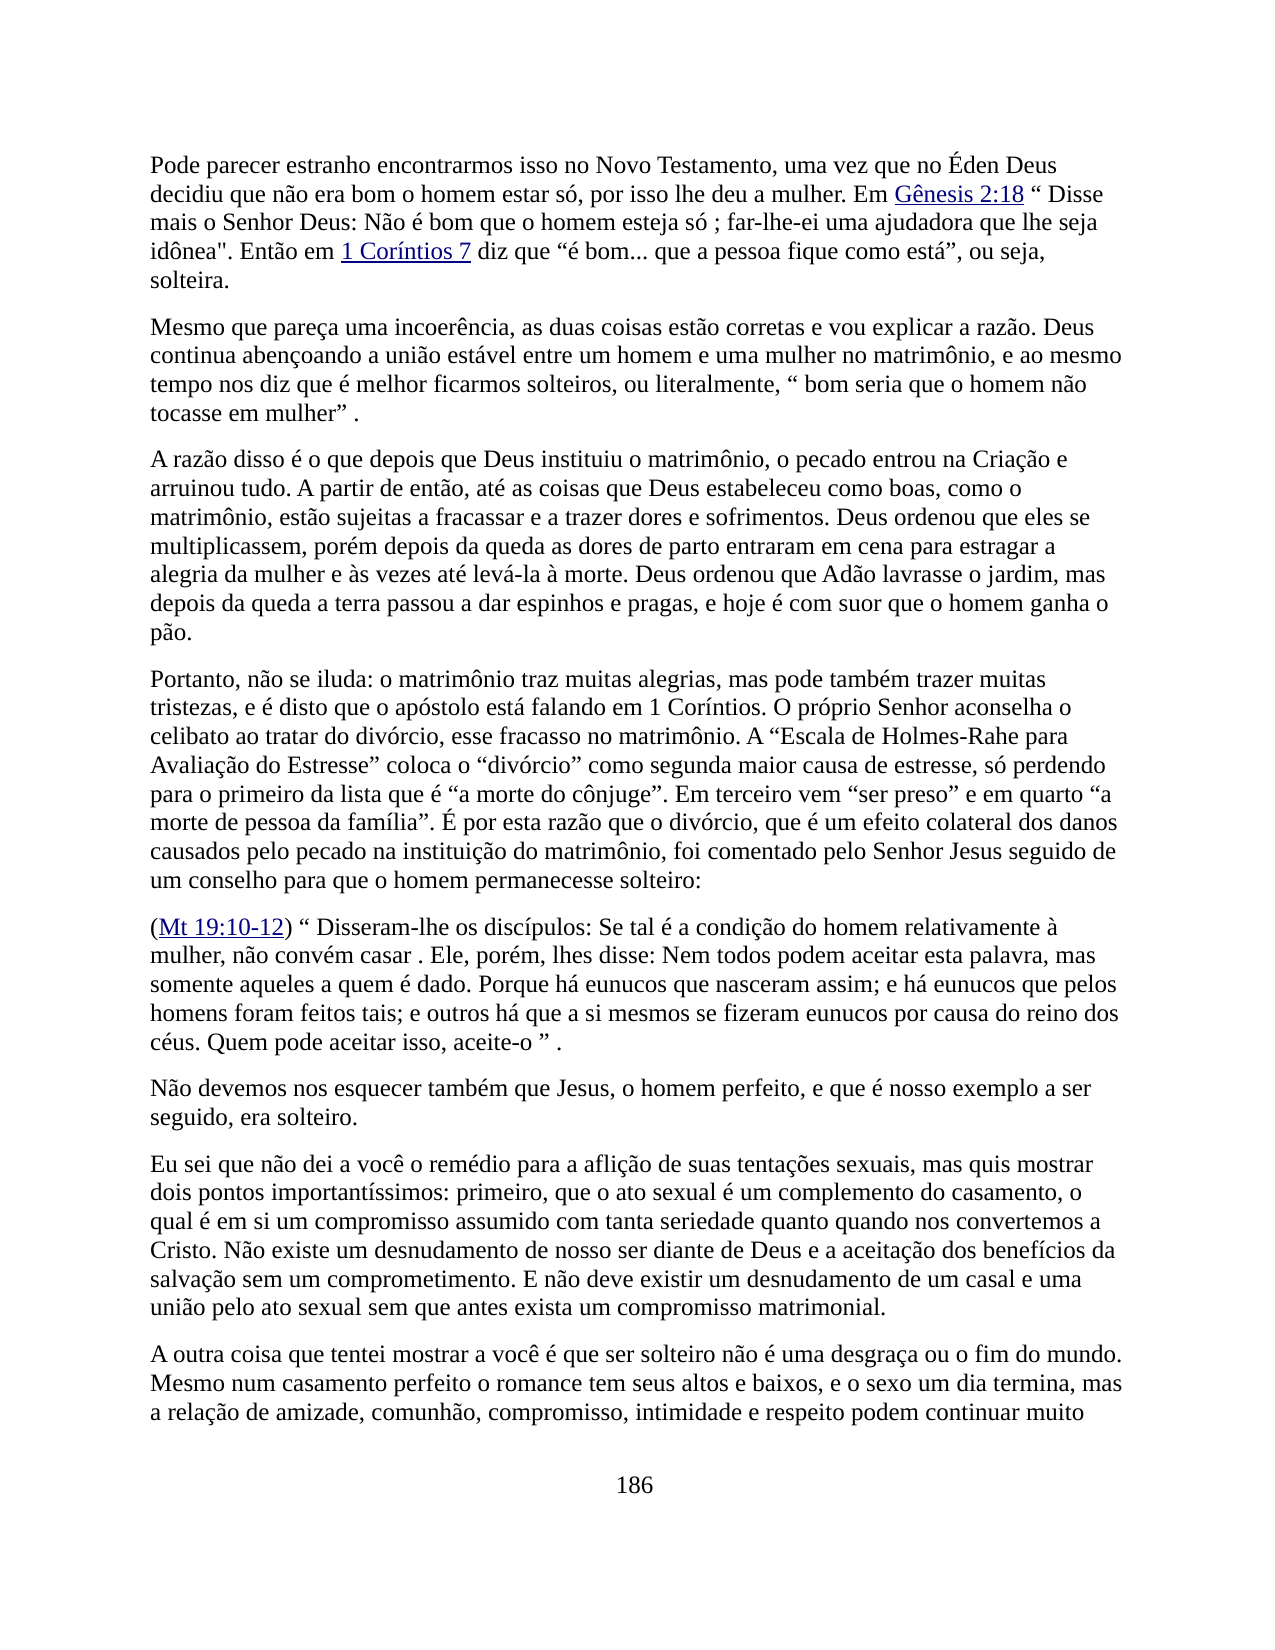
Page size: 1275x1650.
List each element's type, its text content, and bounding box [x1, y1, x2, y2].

text Eu sei que não dei a você o remédio para a aflição de suas tentações sexuais, mas quis mostrar dois pontos importantíssimos: primeiro, que o ato sexual é um complemento do casamento, o qual é em si um compromisso assumido com tanta seriedade quanto quando nos convertemos a Cristo. Não existe um desnudamento de nosso ser diante de Deus e a aceitação dos benefícios da salvação sem um comprometimento. E não deve existir um desnudamento de um casal e uma união pelo ato sexual sem que antes exista um compromisso matrimonial. [150, 1149, 1125, 1321]
text Pode parecer estranho encontrarmos isso no Novo Testamento, uma vez que no Éden Deus decidiu que não era bom o homem estar só, por isso lhe deu a mulher. Em Gênesis 2:18 “ Disse mais o Senhor Deus: Não é bom que o homem esteja só ; far-lhe-ei uma ajudadora que lhe seja idônea". Então em 1 Coríntios 7 diz que “é bom... que a pessoa fique como está”, ou seja, solteira. [150, 150, 1125, 294]
text A outra coisa que tentei mostrar a você é que ser solteiro não é uma desgraça ou o fim do mundo. Mesmo num casamento perfeito o romance tem seus altos e baixos, e o sexo um dia termina, mas a relação de amizade, comunhão, compromisso, intimidade e respeito podem continuar muito [150, 1339, 1125, 1425]
text A razão disso é o que depois que Deus instituiu o matrimônio, o pecado entrou na Criação e arruinou tudo. A partir de então, até as coisas que Deus estabeleceu como boas, como o matrimônio, estão sujeitas a fracassar e a trazer dores e sofrimentos. Deus ordenou que eles se multiplicassem, porém depois da queda as dores de parto entraram em cena para estragar a alegria da mulher e às vezes até levá-la à morte. Deus ordenou que Adão lavrasse o jardim, mas depois da queda a terra passou a dar espinhos e pragas, e hoje é com suor que o homem ganha o pão. [150, 444, 1125, 646]
text Portanto, não se iluda: o matrimônio traz muitas alegrias, mas pode também trazer muitas tristezas, e é disto que o apóstolo está falando em 1 Coríntios. O próprio Senhor aconselha o celibato ao tratar do divórcio, esse fracasso no matrimônio. A “Escala de Holmes-Rahe para Avaliação do Estresse” coloca o “divórcio” como segunda maior causa de estresse, só perdendo para o primeiro da lista que é “a morte do cônjuge”. Em terceiro vem “ser preso” e em quarto “a morte de pessoa da família”. É por esta razão que o divórcio, que é um efeito colateral dos danos causados pelo pecado na instituição do matrimônio, foi comentado pelo Senhor Jesus seguido de um conselho para que o homem permanecesse solteiro: [150, 664, 1125, 894]
text Não devemos nos esquecer também que Jesus, o homem perfeito, e que é nosso exemplo a ser seguido, era solteiro. [150, 1073, 1125, 1131]
text (Mt 19:10-12) “ Disseram-lhe os discípulos: Se tal é a condição do homem relativamente à mulher, não convém casar . Ele, porém, lhes disse: Nem todos podem aceitar esta palavra, mas somente aqueles a quem é dado. Porque há eunucos que nasceram assim; e há eunucos que pelos homens foram feitos tais; e outros há que a si mesmos se fizeram eunucos por causa do reino dos céus. Quem pode aceitar isso, aceite-o ” . [150, 912, 1125, 1055]
text Mesmo que pareça uma incoerência, as duas coisas estão corretas e vou explicar a razão. Deus continua abençoando a união estável entre um homem e uma mulher no matrimônio, e ao mesmo tempo nos diz que é melhor ficarmos solteiros, ou literalmente, “ bom seria que o homem não tocasse em mulher” . [150, 312, 1125, 427]
